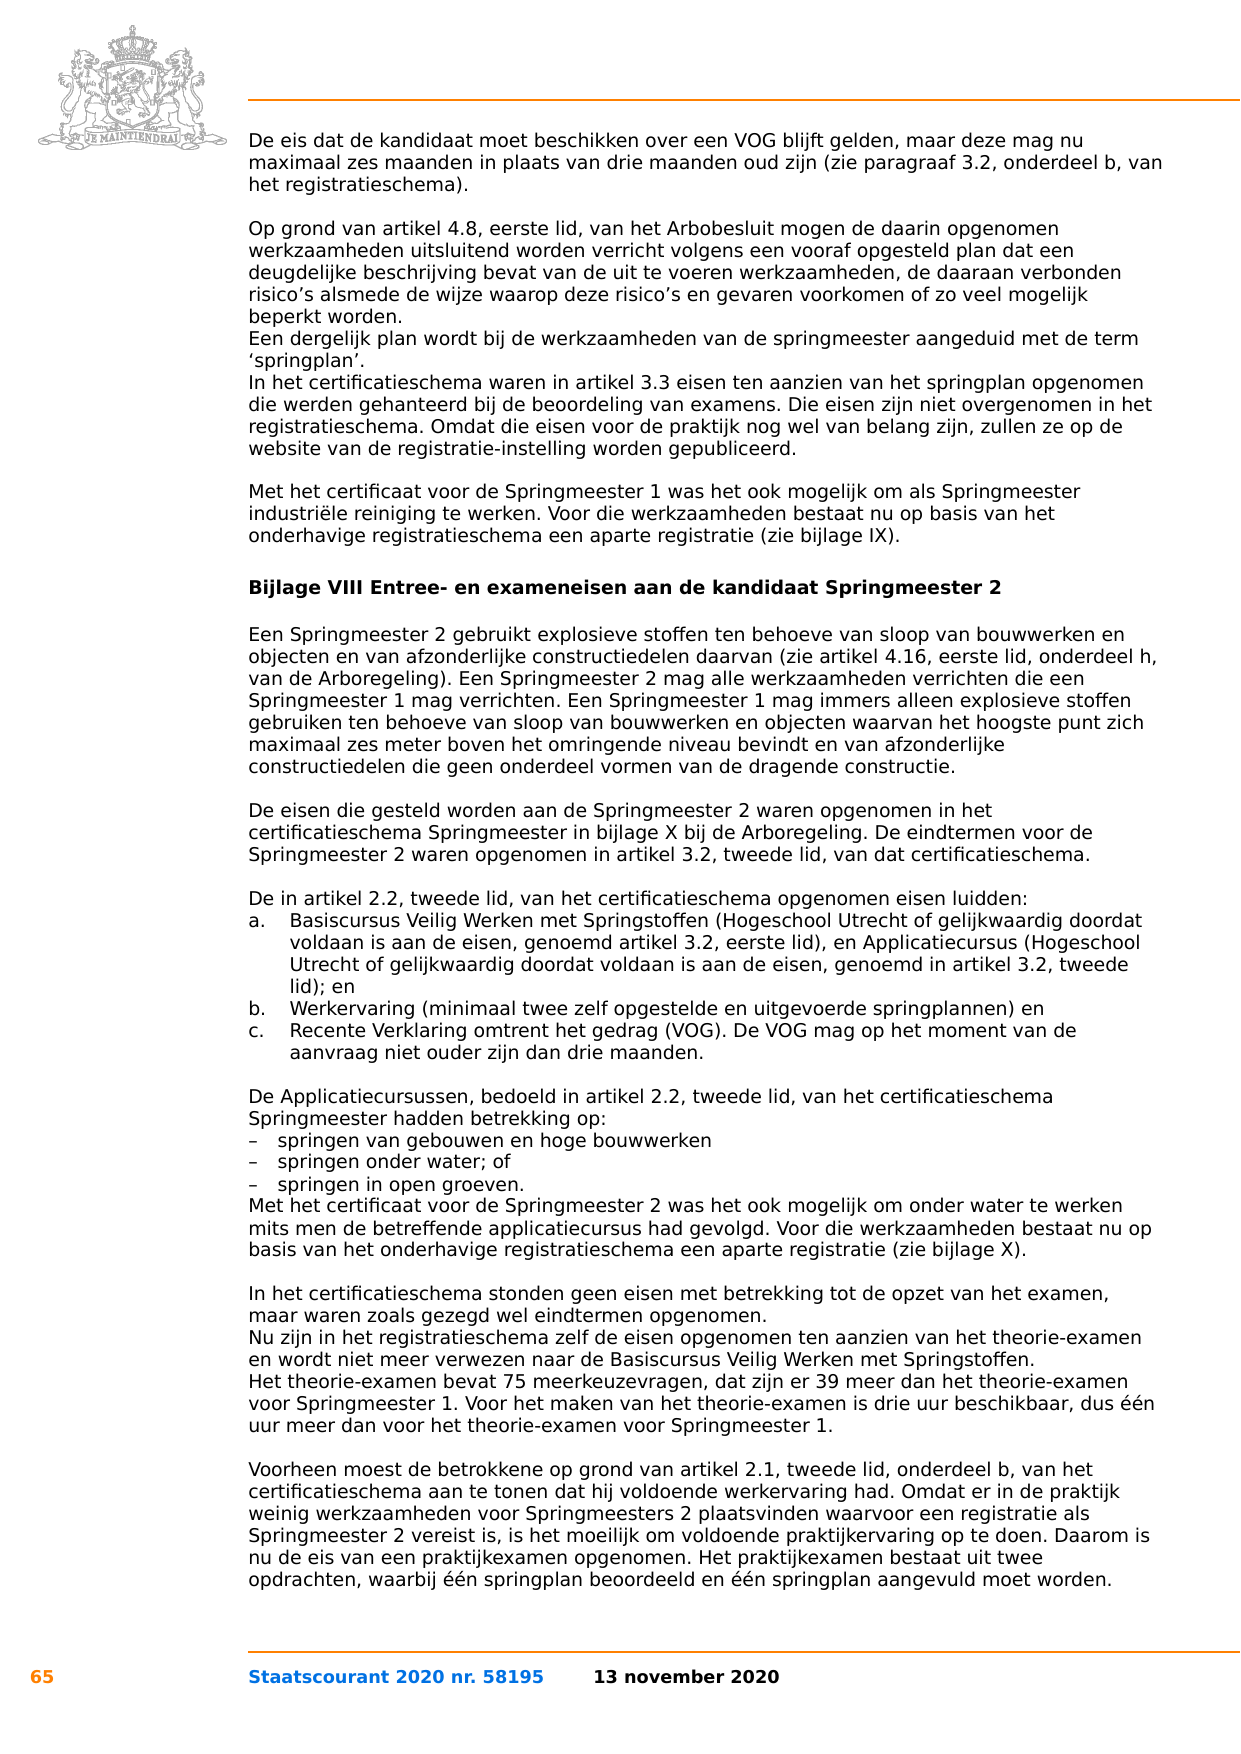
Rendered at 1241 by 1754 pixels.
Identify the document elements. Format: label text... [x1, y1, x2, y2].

picture [38, 25, 227, 150]
text b. Werkervaring (minimaal twee zelf opgestelde en uitgevoerde springplannen) en [248, 998, 1163, 1020]
text Met het certificaat voor de Springmeester 1 was het ook mogelijk om als Springmeester industriële reiniging te werken. Voor die werkzaamheden bestaat nu op basis van het onderhavige registratieschema een aparte registratie (zie bijlage IX). [248, 481, 1163, 547]
text De eis dat de kandidaat moet beschikken over een VOG blijft gelden, maar deze mag nu maximaal zes maanden in plaats van drie maanden oud zijn (zie paragraaf 3.2, onderdeel b, van het registratieschema). [248, 130, 1163, 196]
text – springen in open groeven. [248, 1173, 1163, 1195]
text a. Basiscursus Veilig Werken met Springstoffen (Hogeschool Utrecht of gelijkwaardig doordat voldaan is aan de eisen, genoemd artikel 3.2, eerste lid), en Applicatiecursus (Hogeschool Utrecht of gelijkwaardig doordat voldaan is aan de eisen, genoemd in artikel 3.2, tweede lid); en [248, 910, 1163, 998]
text Een Springmeester 2 gebruikt explosieve stoffen ten behoeve van sloop van bouwwerken en objecten en van afzonderlijke constructiedelen daarvan (zie artikel 4.16, eerste lid, onderdeel h, van de Arboregeling). Een Springmeester 2 mag alle werkzaamheden verrichten die een Springmeester 1 mag verrichten. Een Springmeester 1 mag immers alleen explosieve stoffen gebruiken ten behoeve van sloop van bouwwerken en objecten waarvan het hoogste punt zich maximaal zes meter boven het omringende niveau bevindt en van afzonderlijke constructiedelen die geen onderdeel vormen van de dragende constructie. [248, 624, 1163, 778]
text Een dergelijk plan wordt bij de werkzaamheden van de springmeester aangeduid met de term ‘springplan’. [248, 328, 1163, 372]
text Voorheen moest de betrokkene op grond van artikel 2.1, tweede lid, onderdeel b, van het certificatieschema aan te tonen dat hij voldoende werkervaring had. Omdat er in de praktijk weinig werkzaamheden voor Springmeesters 2 plaatsvinden waarvoor een registratie als Springmeester 2 vereist is, is het moeilijk om voldoende praktijkervaring op te doen. Daarom is nu de eis van een praktijkexamen opgenomen. Het praktijkexamen bestaat uit twee opdrachten, waarbij één springplan beoordeeld en één springplan aangevuld moet worden. [248, 1459, 1163, 1591]
text Op grond van artikel 4.8, eerste lid, van het Arbobesluit mogen de daarin opgenomen werkzaamheden uitsluitend worden verricht volgens een vooraf opgesteld plan dat een deugdelijke beschrijving bevat van de uit te voeren werkzaamheden, de daaraan verbonden risico’s alsmede de wijze waarop deze risico’s en gevaren voorkomen of zo veel mogelijk beperkt worden. [248, 218, 1163, 328]
text – springen van gebouwen en hoge bouwwerken [248, 1129, 1163, 1151]
text Het theorie-examen bevat 75 meerkeuzevragen, dat zijn er 39 meer dan het theorie-examen voor Springmeester 1. Voor het maken van het theorie-examen is drie uur beschikbaar, dus één uur meer dan voor het theorie-examen voor Springmeester 1. [248, 1371, 1163, 1437]
subtitle Bijlage VIII Entree- en exameneisen aan de kandidaat Springmeester 2 [248, 577, 1163, 599]
text Nu zijn in het registratieschema zelf de eisen opgenomen ten aanzien van het theorie-examen en wordt niet meer verwezen naar de Basiscursus Veilig Werken met Springstoffen. [248, 1327, 1163, 1371]
text In het certificatieschema waren in artikel 3.3 eisen ten aanzien van het springplan opgenomen die werden gehanteerd bij de beoordeling van examens. Die eisen zijn niet overgenomen in het registratieschema. Omdat die eisen voor de praktijk nog wel van belang zijn, zullen ze op de website van de registratie-instelling worden gepubliceerd. [248, 372, 1163, 459]
text In het certificatieschema stonden geen eisen met betrekking tot de opzet van het examen, maar waren zoals gezegd wel eindtermen opgenomen. [248, 1283, 1163, 1327]
text Met het certificaat voor de Springmeester 2 was het ook mogelijk om onder water te werken mits men de betreffende applicatiecursus had gevolgd. Voor die werkzaamheden bestaat nu op basis van het onderhavige registratieschema een aparte registratie (zie bijlage X). [248, 1195, 1163, 1261]
text c. Recente Verklaring omtrent het gedrag (VOG). De VOG mag op het moment van de aanvraag niet ouder zijn dan drie maanden. [248, 1020, 1163, 1064]
text De eisen die gesteld worden aan de Springmeester 2 waren opgenomen in het certificatieschema Springmeester in bijlage X bij de Arboregeling. De eindtermen voor de Springmeester 2 waren opgenomen in artikel 3.2, tweede lid, van dat certificatieschema. [248, 800, 1163, 866]
text – springen onder water; of [248, 1151, 1163, 1173]
text De Applicatiecursussen, bedoeld in artikel 2.2, tweede lid, van het certificatieschema Springmeester hadden betrekking op: [248, 1086, 1163, 1129]
text De in artikel 2.2, tweede lid, van het certificatieschema opgenomen eisen luidden: [248, 888, 1163, 910]
